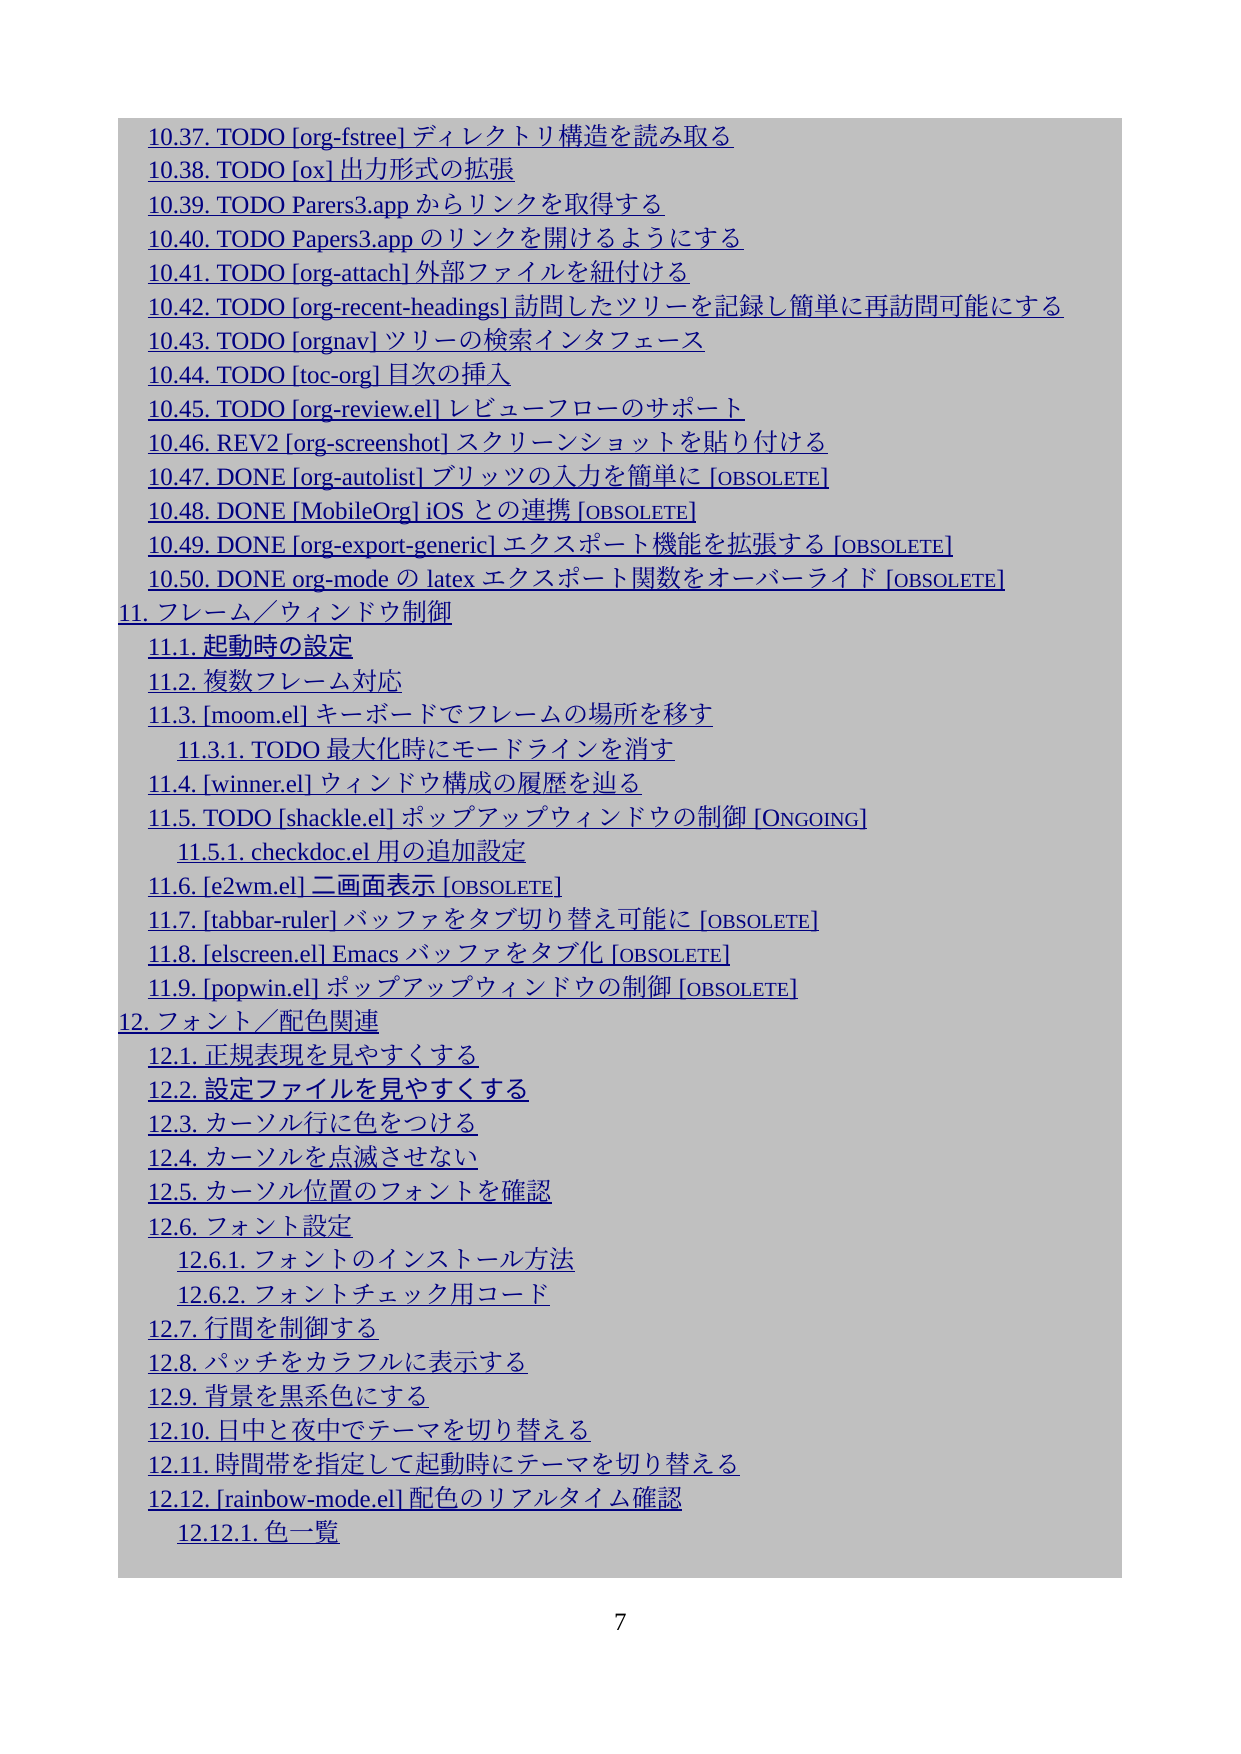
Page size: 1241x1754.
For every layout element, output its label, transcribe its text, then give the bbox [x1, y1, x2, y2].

text 12. フォント／配色関連 [118, 1004, 1122, 1038]
text 10.45. TODO [org-review.el] レビューフローのサポート [148, 391, 1122, 425]
text 11.3. [moom.el] キーボードでフレームの場所を移す [148, 697, 1122, 731]
text 12.4. カーソルを点滅させない [148, 1140, 1122, 1174]
text 10.41. TODO [org-attach] 外部ファイルを紐付ける [148, 254, 1122, 288]
text 10.46. REV2 [org-screenshot] スクリーンショットを貼り付ける [148, 425, 1122, 459]
text 12.7. 行間を制御する [148, 1310, 1122, 1344]
text 11.5.1. checkdoc.el 用の追加設定 [177, 833, 1122, 867]
text 10.50. DONE org-mode の latex エクスポート関数をオーバーライド [obsolete] [148, 561, 1122, 595]
text 10.37. TODO [org-fstree] ディレクトリ構造を読み取る [148, 118, 1122, 152]
text 10.40. TODO Papers3.app のリンクを開けるようにする [148, 220, 1122, 254]
text 12.3. カーソル行に色をつける [148, 1106, 1122, 1140]
text 10.43. TODO [orgnav] ツリーの検索インタフェース [148, 322, 1122, 357]
text 12.12.1. 色一覧 [177, 1515, 1122, 1549]
text 11.1. 起動時の設定 [148, 629, 1122, 663]
text 12.5. カーソル位置のフォントを確認 [148, 1174, 1122, 1208]
text 11. フレーム／ウィンドウ制御 [118, 595, 1122, 629]
text 11.9. [popwin.el] ポップアップウィンドウの制御 [obsolete] [148, 970, 1122, 1004]
text 12.9. 背景を黒系色にする [148, 1378, 1122, 1412]
text 10.39. TODO Parers3.app からリンクを取得する [148, 186, 1122, 220]
text 12.1. 正規表現を見やすくする [148, 1038, 1122, 1072]
text 12.6. フォント設定 [148, 1208, 1122, 1242]
text 12.12. [rainbow-mode.el] 配色のリアルタイム確認 [148, 1481, 1122, 1515]
text 10.42. TODO [org-recent-headings] 訪問したツリーを記録し簡単に再訪問可能にする [148, 288, 1122, 322]
text 11.4. [winner.el] ウィンドウ構成の履歴を辿る [148, 765, 1122, 799]
text 10.44. TODO [toc-org] 目次の挿入 [148, 357, 1122, 391]
text 12.2. 設定ファイルを見やすくする [148, 1072, 1122, 1106]
text 11.7. [tabbar-ruler] バッファをタブ切り替え可能に [obsolete] [148, 902, 1122, 936]
text 11.3.1. TODO 最大化時にモードラインを消す [177, 731, 1122, 765]
text 11.2. 複数フレーム対応 [148, 663, 1122, 697]
text 12.8. パッチをカラフルに表示する [148, 1344, 1122, 1378]
text 12.11. 時間帯を指定して起動時にテーマを切り替える [148, 1447, 1122, 1481]
text 10.49. DONE [org-export-generic] エクスポート機能を拡張する [obsolete] [148, 527, 1122, 561]
text 12.6.1. フォントのインストール方法 [177, 1242, 1122, 1276]
text 12.10. 日中と夜中でテーマを切り替える [148, 1412, 1122, 1447]
text 10.38. TODO [ox] 出力形式の拡張 [148, 152, 1122, 186]
text 12.6.2. フォントチェック用コード [177, 1276, 1122, 1310]
text 10.47. DONE [org-autolist] ブリッツの入力を簡単に [obsolete] [148, 459, 1122, 493]
text 11.5. TODO [shackle.el] ポップアップウィンドウの制御 [Ongoing] [148, 799, 1122, 833]
text 11.6. [e2wm.el] 二画面表示 [obsolete] [148, 867, 1122, 902]
text 11.8. [elscreen.el] Emacs バッファをタブ化 [obsolete] [148, 936, 1122, 970]
text 10.48. DONE [MobileOrg] iOS との連携 [obsolete] [148, 493, 1122, 527]
